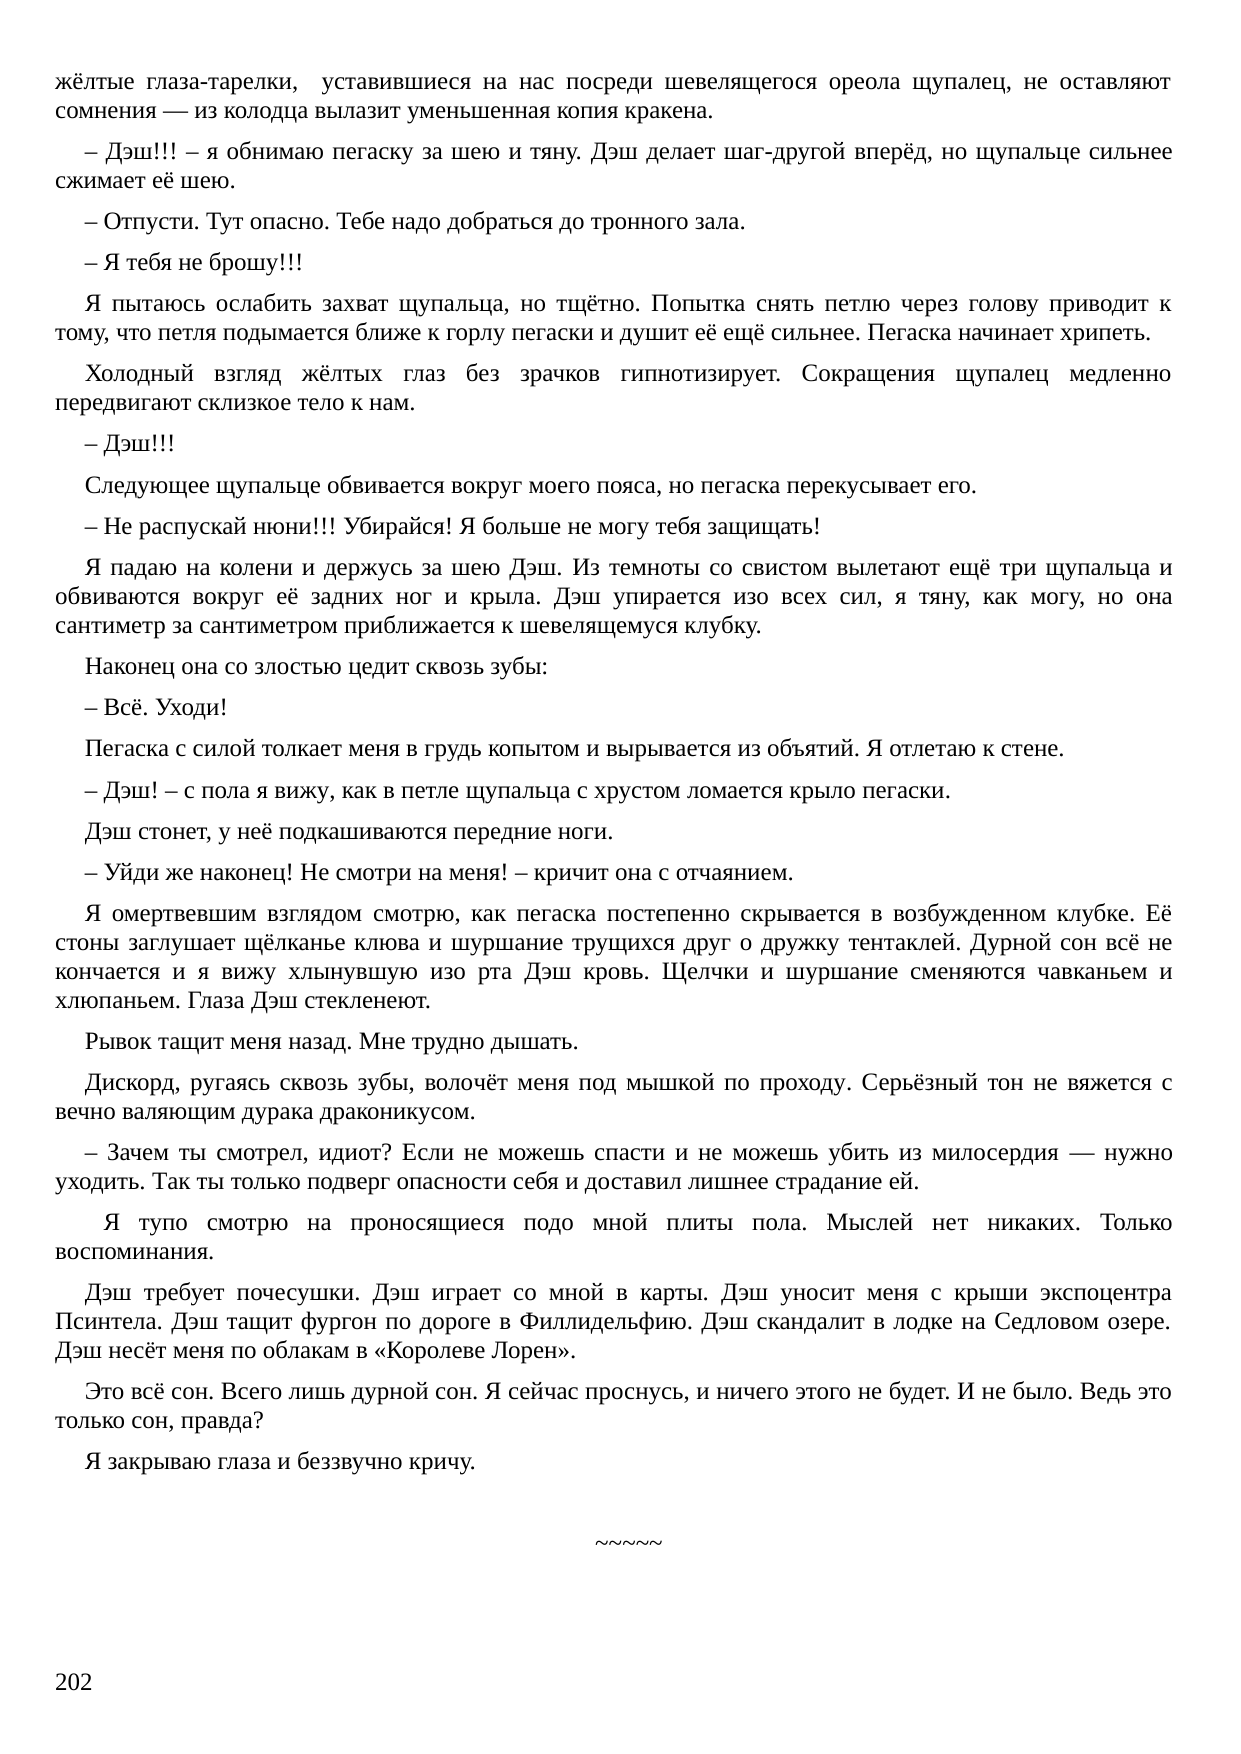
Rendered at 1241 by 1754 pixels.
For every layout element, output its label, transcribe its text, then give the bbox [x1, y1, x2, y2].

text Наконец она со злостью цедит сквозь зубы: [55, 651, 1173, 680]
text – Уйди же наконец! Не смотри на меня! – кричит она с отчаянием. [55, 857, 1173, 886]
text Я закрываю глаза и беззвучно кричу. [55, 1446, 1173, 1475]
text ~~~~~ [55, 1528, 1173, 1557]
text Дискорд, ругаясь сквозь зубы, волочёт меня под мышкой по проходу. Серьёзный тон не вяжется с вечно валяющим дурака драконикусом. [55, 1067, 1173, 1125]
text Следующее щупальце обвивается вокруг моего пояса, но пегаска перекусывает его. [55, 470, 1173, 498]
text Дэш требует почесушки. Дэш играет со мной в карты. Дэш уносит меня с крыши экспоцентра Псинтела. Дэш тащит фургон по дороге в Филлидельфию. Дэш скандалит в лодке на Седловом озере. Дэш несёт меня по облакам в «Королеве Лорен». [55, 1277, 1173, 1363]
text – Дэш! – с пола я вижу, как в петле щупальца с хрустом ломается крыло пегаски. [55, 775, 1173, 803]
text Это всё сон. Всего лишь дурной сон. Я сейчас проснусь, и ничего этого не будет. И не было. Ведь это только сон, правда? [55, 1376, 1173, 1433]
text Холодный взгляд жёлтых глаз без зрачков гипнотизирует. Сокращения щупалец медленно передвигают склизкое тело к нам. [55, 358, 1173, 416]
text Пегаска с силой толкает меня в грудь копытом и вырывается из объятий. Я отлетаю к стене. [55, 733, 1173, 762]
text жёлтые глаза-тарелки, уставившиеся на нас посреди шевелящегося ореола щупалец, не оставляют сомнения — из колодца вылазит уменьшенная копия кракена. [55, 66, 1173, 123]
text Я падаю на колени и держусь за шею Дэш. Из темноты со свистом вылетают ещё три щупальца и обвиваются вокруг её задних ног и крыла. Дэш упирается изо всех сил, я тяну, как могу, но она сантиметр за сантиметром приближается к шевелящемуся клубку. [55, 552, 1173, 638]
text – Я тебя не брошу!!! [55, 247, 1173, 276]
text – Не распускай нюни!!! Убирайся! Я больше не могу тебя защищать! [55, 511, 1173, 540]
text Я омертвевшим взглядом смотрю, как пегаска постепенно скрывается в возбужденном клубке. Её стоны заглушает щёлканье клюва и шуршание трущихся друг о дружку тентаклей. Дурной сон всё не кончается и я вижу хлынувшую изо рта Дэш кровь. Щелчки и шуршание сменяются чавканьем и хлюпаньем. Глаза Дэш стекленеют. [55, 898, 1173, 1013]
text – Отпусти. Тут опасно. Тебе надо добраться до тронного зала. [55, 206, 1173, 235]
text Я пытаюсь ослабить захват щупальца, но тщётно. Попытка снять петлю через голову приводит к тому, что петля подымается ближе к горлу пегаски и душит её ещё сильнее. Пегаска начинает хрипеть. [55, 288, 1173, 346]
text – Дэш!!! [55, 428, 1173, 457]
text – Зачем ты смотрел, идиот? Если не можешь спасти и не можешь убить из милосердия — нужно уходить. Так ты только подверг опасности себя и доставил лишнее страдание ей. [55, 1137, 1173, 1195]
text Дэш стонет, у неё подкашиваются передние ноги. [55, 816, 1173, 845]
text – Всё. Уходи! [55, 692, 1173, 721]
text Рывок тащит меня назад. Мне трудно дышать. [55, 1026, 1173, 1055]
text – Дэш!!! – я обнимаю пегаску за шею и тяну. Дэш делает шаг-другой вперёд, но щупальце сильнее сжимает её шею. [55, 136, 1173, 193]
text Я тупо смотрю на проносящиеся подо мной плиты пола. Мыслей нет никаких. Только воспоминания. [55, 1207, 1173, 1265]
